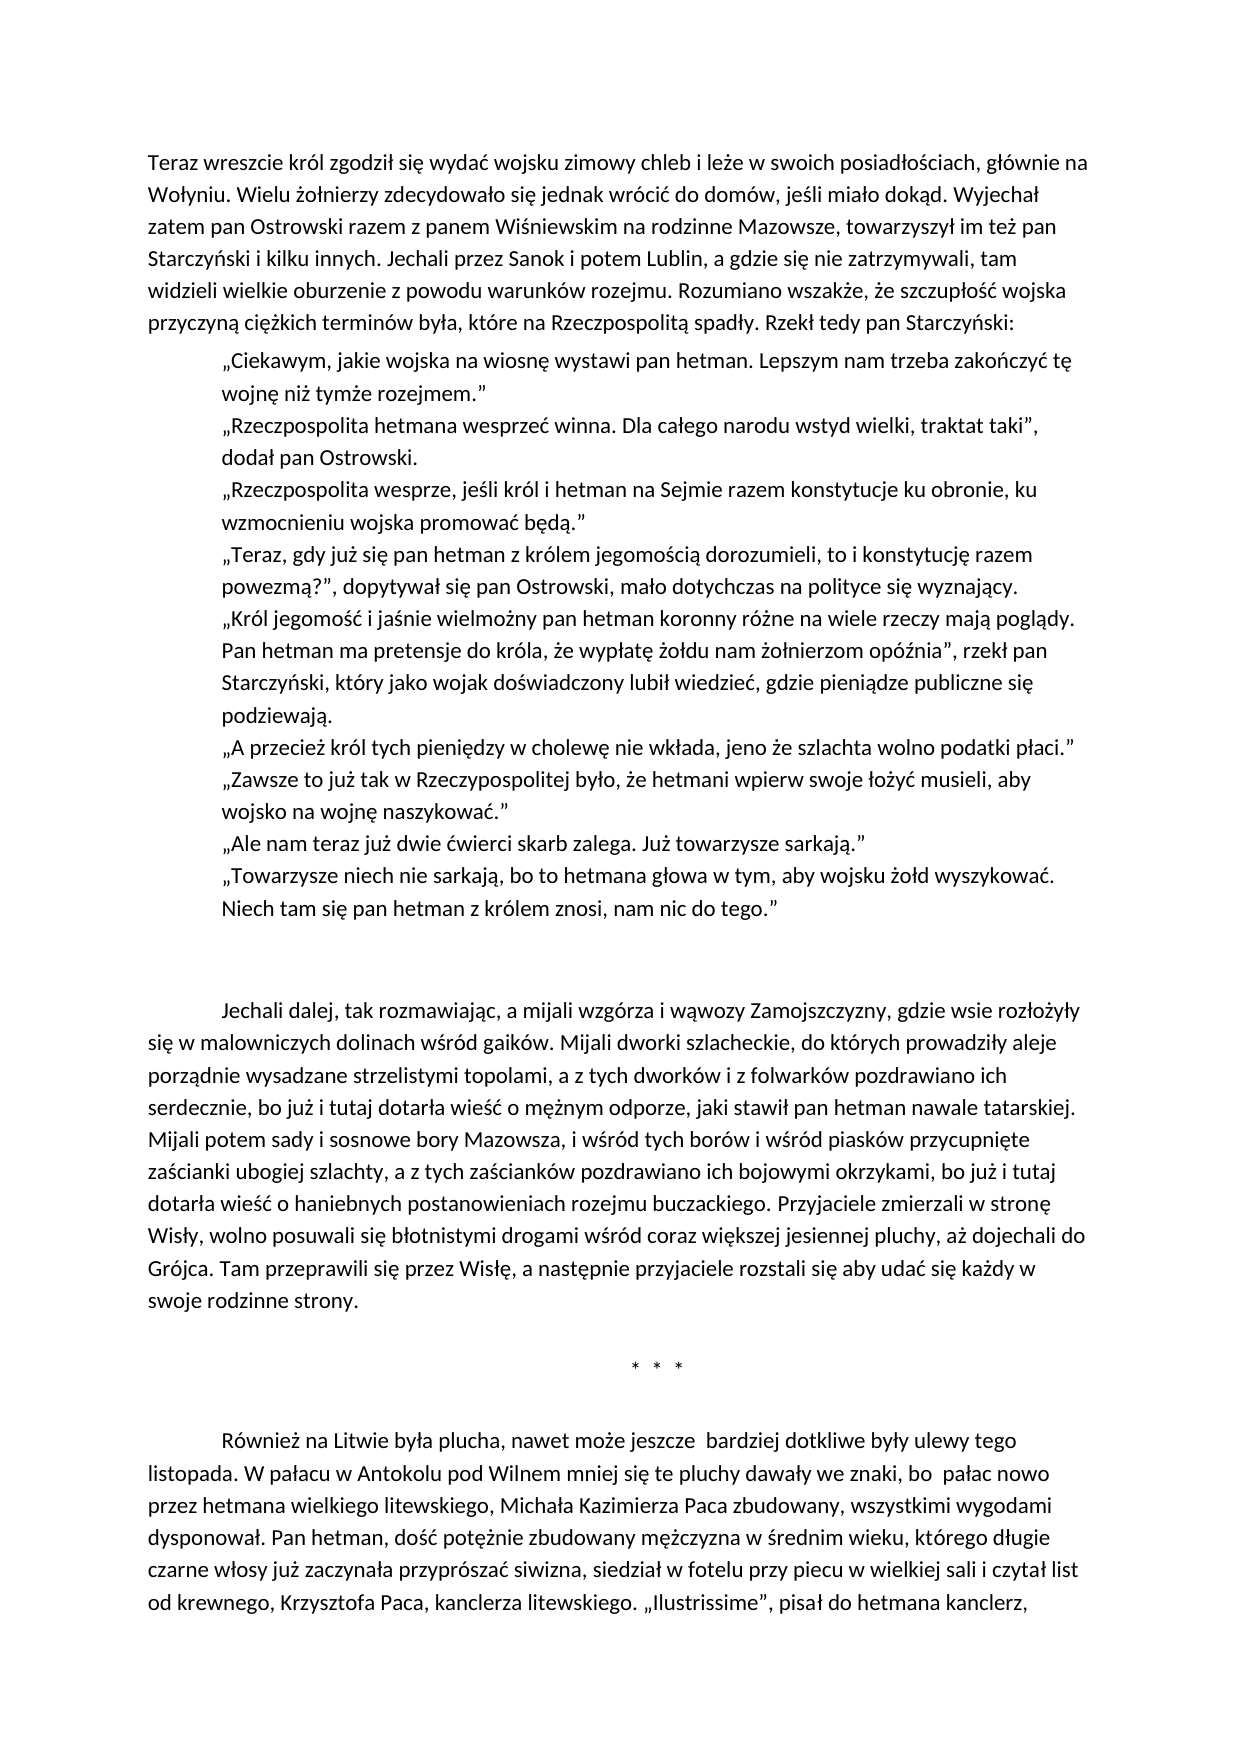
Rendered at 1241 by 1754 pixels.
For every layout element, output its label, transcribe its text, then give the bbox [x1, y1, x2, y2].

text * * * [221, 1356, 1093, 1384]
text „Towarzysze niech nie sarkają, bo to hetmana głowa w tym, aby wojsku żołd wyszykować. Niech tam się pan hetman z królem znosi, nam nic do tego.” [221, 862, 1093, 922]
text „Zawsze to już tak w Rzeczypospolitej było, że hetmani wpierw swoje łożyć musieli, aby wojsko na wojnę naszykować.” [221, 765, 1093, 825]
text „A przecież król tych pieniędzy w cholewę nie wkłada, jeno że szlachta wolno podatki płaci.” [221, 733, 1093, 761]
text „Ale nam teraz już dwie ćwierci skarb zalega. Już towarzysze sarkają.” [221, 829, 1093, 857]
text Również na Litwie była plucha, nawet może jeszcze bardziej dotkliwe były ulewy tego listopada. W pałacu w Antokolu pod Wilnem mniej się te pluchy dawały we znaki, bo pałac nowo przez hetmana wielkiego litewskiego, Michała Kazimierza Paca zbudowany, wszystkimi wygodami dysponował. Pan hetman, dość potężnie zbudowany mężczyzna w średnim wieku, którego długie czarne włosy już zaczynała przyprószać siwizna, siedział w fotelu przy piecu w wielkiej sali i czytał list od krewnego, Krzysztofa Paca, kanclerza litewskiego. „Ilustrissime”, pisał do hetmana kanclerz, [148, 1427, 1093, 1616]
text Teraz wreszcie król zgodził się wydać wojsku zimowy chleb i leże w swoich posiadłościach, głównie na Wołyniu. Wielu żołnierzy zdecydowało się jednak wrócić do domów, jeśli miało dokąd. Wyjechał zatem pan Ostrowski razem z panem Wiśniewskim na rodzinne Mazowsze, towarzyszył im też pan Starczyński i kilku innych. Jechali przez Sanok i potem Lublin, a gdzie się nie zatrzymywali, tam widzieli wielkie oburzenie z powodu warunków rozejmu. Rozumiano wszakże, że szczupłość wojska przyczyną ciężkich terminów była, które na Rzeczpospolitą spadły. Rzekł tedy pan Starczyński: [148, 148, 1093, 337]
text „Król jegomość i jaśnie wielmożny pan hetman koronny różne na wiele rzeczy mają poglądy. Pan hetman ma pretensje do króla, że wypłatę żołdu nam żołnierzom opóźnia”, rzekł pan Starczyński, który jako wojak doświadczony lubił wiedzieć, gdzie pieniądze publiczne się podziewają. [221, 604, 1093, 729]
text „Ciekawym, jakie wojska na wiosnę wystawi pan hetman. Lepszym nam trzeba zakończyć tę wojnę niż tymże rozejmem.” [221, 347, 1093, 407]
text „Rzeczpospolita wesprze, jeśli król i hetman na Sejmie razem konstytucje ku obronie, ku wzmocnieniu wojska promować będą.” [221, 475, 1093, 536]
text Jechali dalej, tak rozmawiając, a mijali wzgórza i wąwozy Zamojszczyzny, gdzie wsie rozłożyły się w malowniczych dolinach wśród gaików. Mijali dworki szlacheckie, do których prowadziły aleje porządnie wysadzane strzelistymi topolami, a z tych dworków i z folwarków pozdrawiano ich serdecznie, bo już i tutaj dotarła wieść o mężnym odporze, jaki stawił pan hetman nawale tatarskiej. Mijali potem sady i sosnowe bory Mazowsza, i wśród tych borów i wśród piasków przycupnięte zaścianki ubogiej szlachty, a z tych zaścianków pozdrawiano ich bojowymi okrzykami, bo już i tutaj dotarła wieść o haniebnych postanowieniach rozejmu buczackiego. Przyjaciele zmierzali w stronę Wisły, wolno posuwali się błotnistymi drogami wśród coraz większej jesiennej pluchy, aż dojechali do Grójca. Tam przeprawili się przez Wisłę, a następnie przyjaciele rozstali się aby udać się każdy w swoje rodzinne strony. [148, 996, 1093, 1314]
text „Teraz, gdy już się pan hetman z królem jegomością dorozumieli, to i konstytucję razem powezmą?”, dopytywał się pan Ostrowski, mało dotychczas na polityce się wyznający. [221, 540, 1093, 600]
text „Rzeczpospolita hetmana wesprzeć winna. Dla całego narodu wstyd wielki, traktat taki”, dodał pan Ostrowski. [221, 411, 1093, 471]
